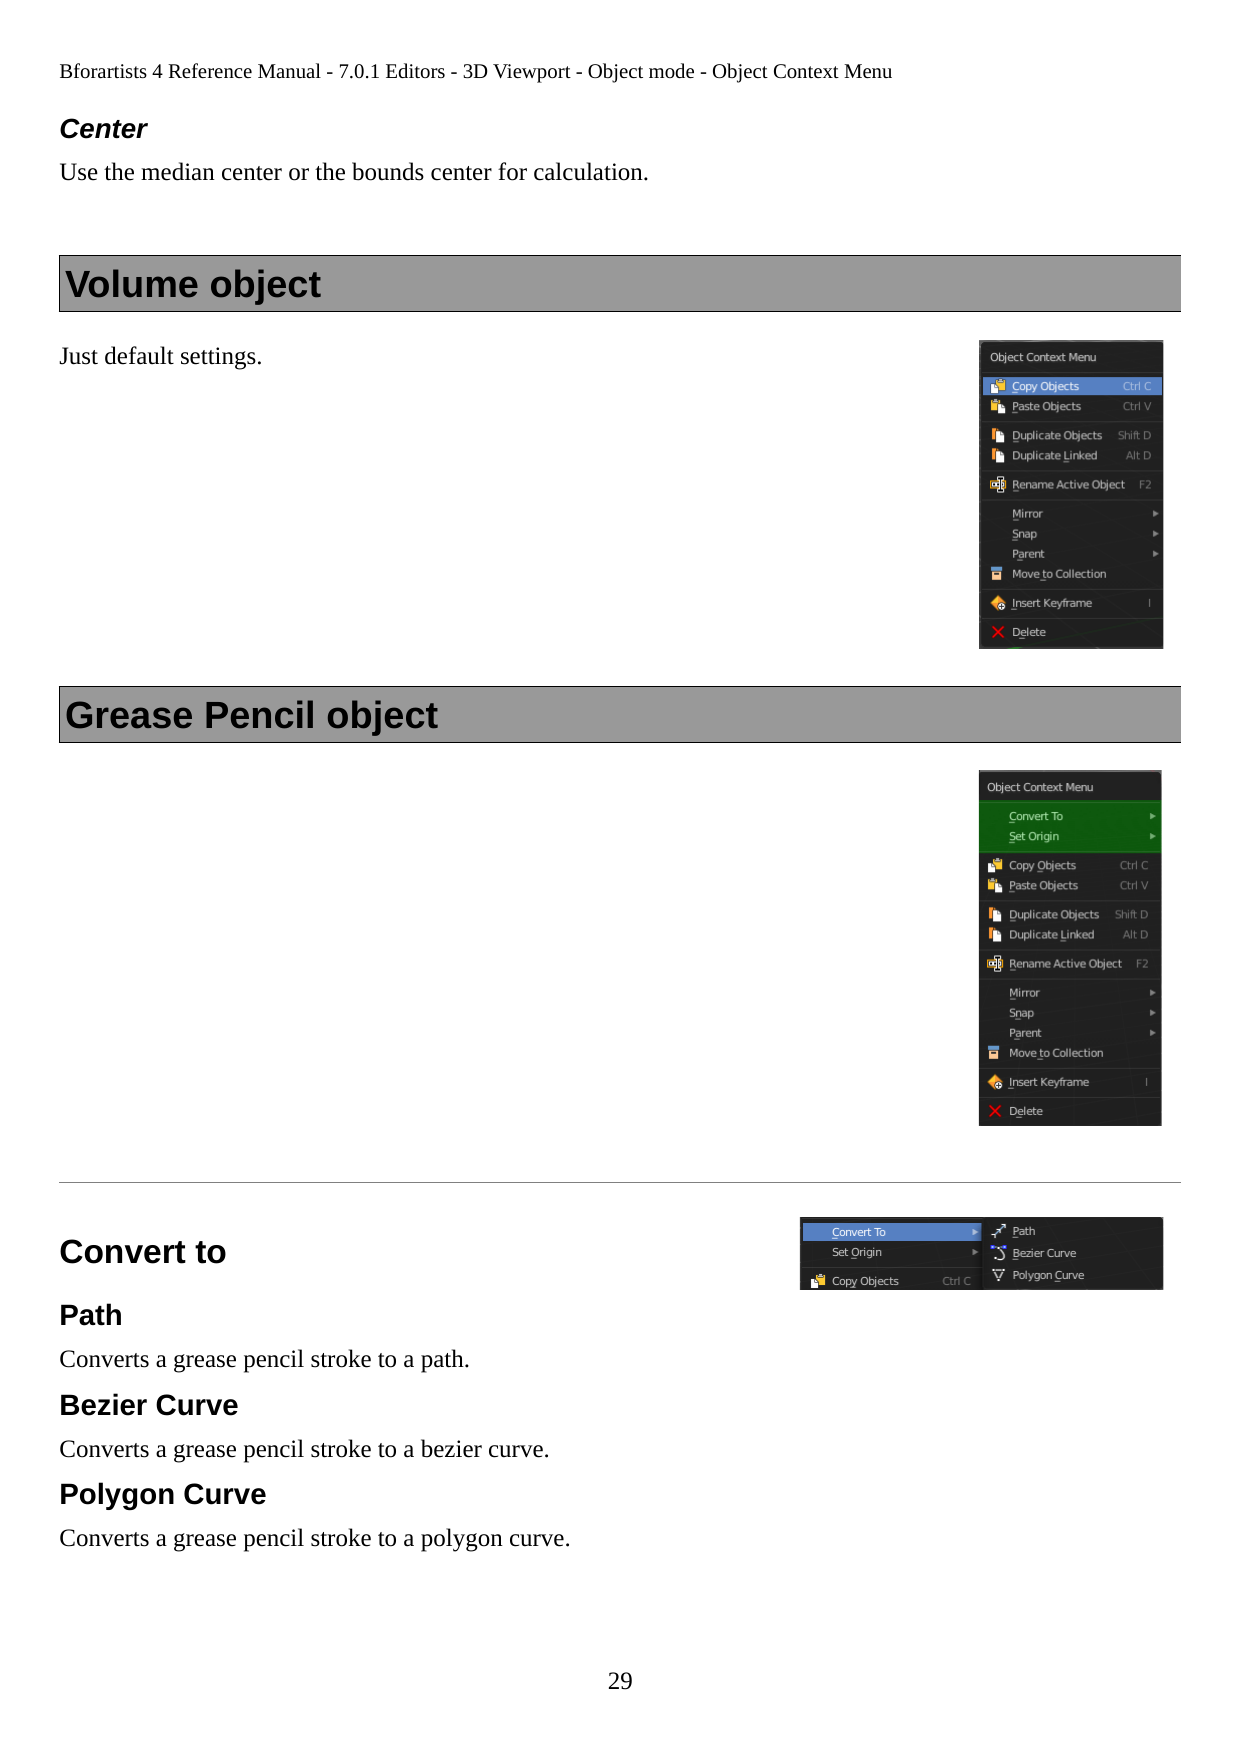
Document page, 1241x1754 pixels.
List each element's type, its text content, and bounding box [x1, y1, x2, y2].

text [1164, 341, 1181, 370]
text Use the median center or the bounds center for calculation. [59, 157, 1181, 186]
picture [799, 1217, 1164, 1290]
subtitle Convert to [59, 1232, 799, 1271]
table_header Volume object [60, 256, 1181, 311]
picture [978, 770, 1162, 1126]
subtitle [1164, 1232, 1181, 1271]
table_header Grease Pencil object [60, 687, 1181, 742]
picture [979, 340, 1164, 649]
subtitle Path [59, 1298, 1181, 1332]
text Converts a grease pencil stroke to a polygon curve. [59, 1523, 1181, 1552]
text Converts a grease pencil stroke to a path. [59, 1344, 1181, 1373]
text Converts a grease pencil stroke to a bezier curve. [59, 1434, 1181, 1462]
subtitle Center [59, 113, 1181, 144]
subtitle Polygon Curve [59, 1477, 1181, 1511]
subtitle Bezier Curve [59, 1387, 1181, 1421]
text Just default settings. [59, 341, 979, 370]
